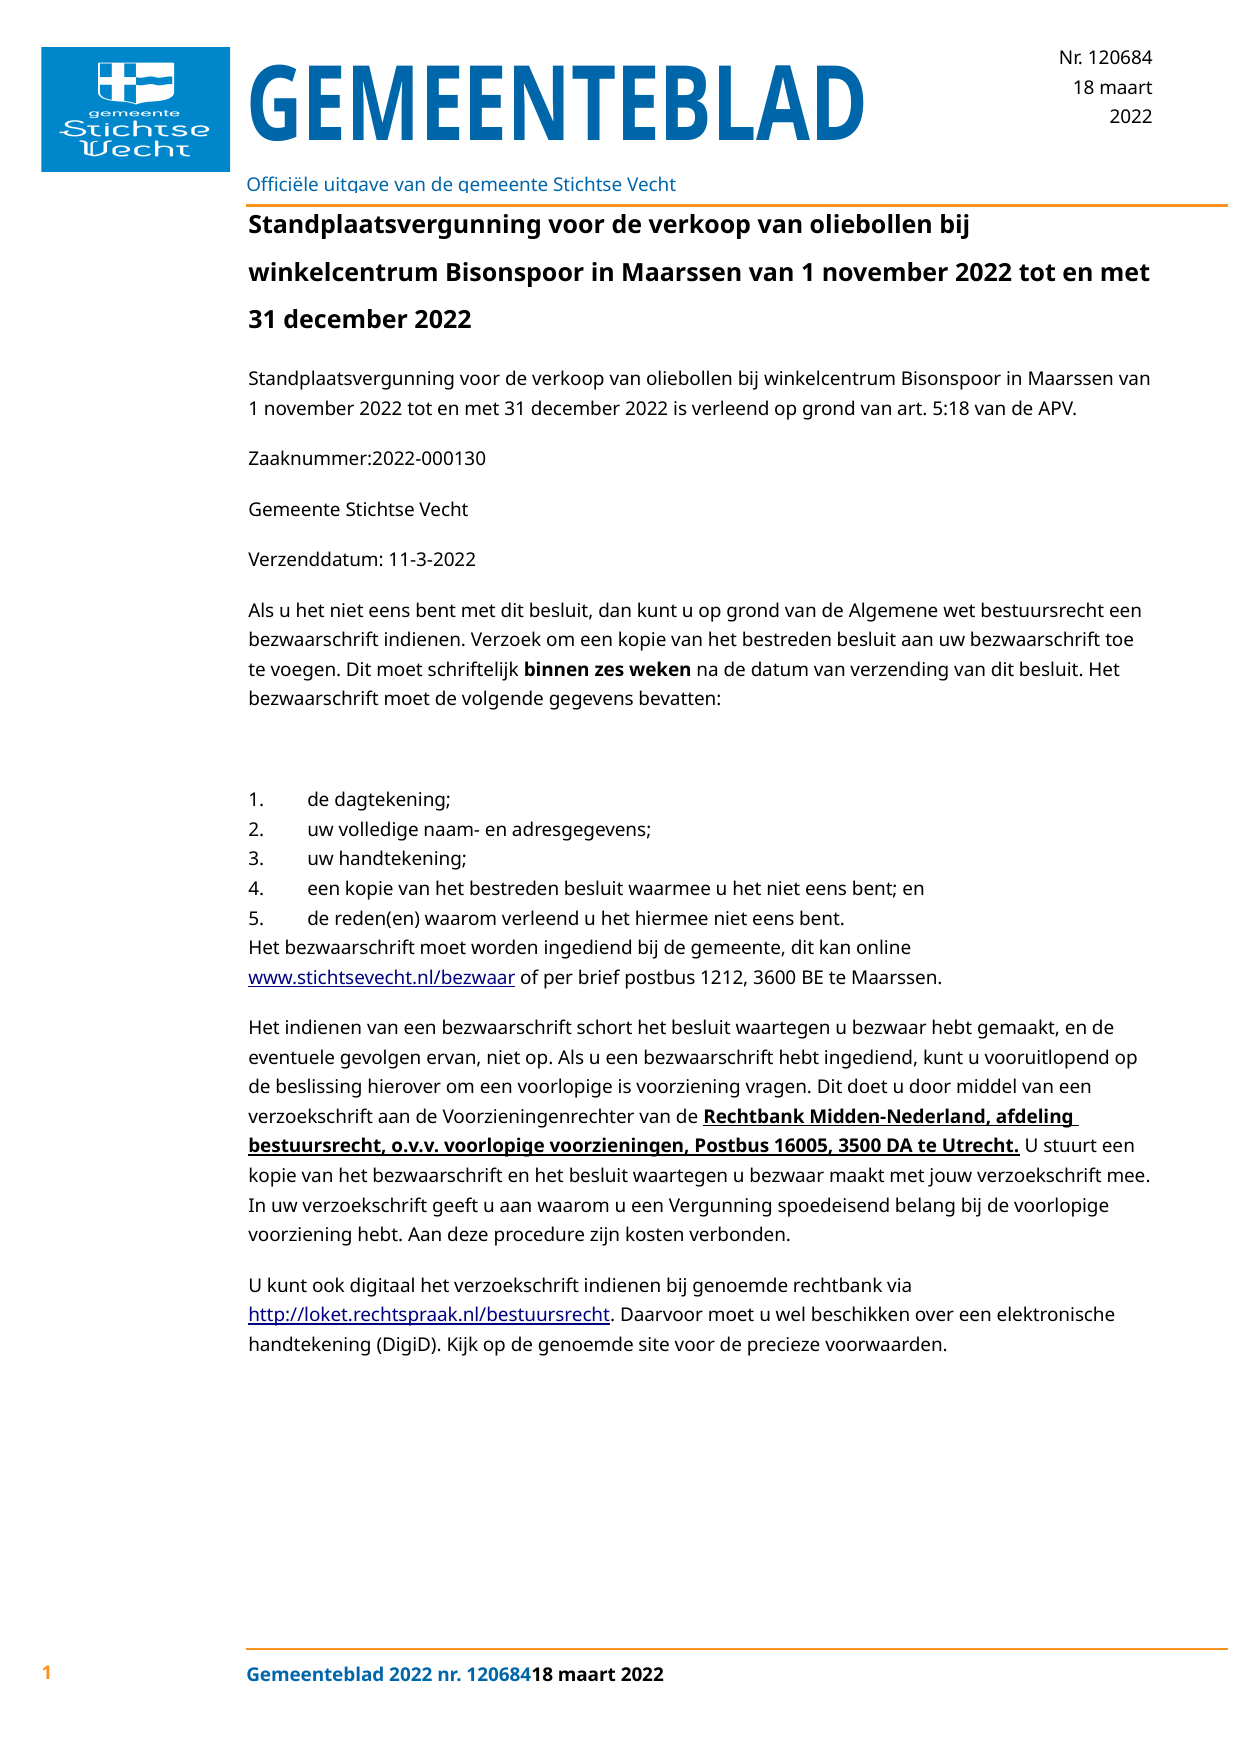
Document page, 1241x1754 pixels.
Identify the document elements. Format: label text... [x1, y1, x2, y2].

text Standplaatsvergunning voor de verkoop van oliebollen bij winkelcentrum Bisonspoor in Maarssen van 1 november 2022 tot en met 31 december 2022 [248, 207, 1152, 336]
text Het indienen van een bezwaarschrift schort het besluit waartegen u bezwaar hebt gemaakt, en de eventuele gevolgen ervan, niet op. Als u een bezwaarschrift hebt ingediend, kunt u vooruitlopend op de beslissing hierover om een voorlopige is voorziening vragen. Dit doet u door middel van een verzoekschrift aan de Voorzieningenrechter van de Rechtbank Midden-Nederland, afdeling bestuursrecht, o.v.v. voorlopige voorzieningen, Postbus 16005, 3500 DA te Utrecht. U stuurt een kopie van het bezwaarschrift en het besluit waartegen u bezwaar maakt met jouw verzoekschrift mee. In uw verzoekschrift geeft u aan waarom u een Vergunning spoedeisend belang bij de voorlopige voorziening hebt. Aan deze procedure zijn kosten verbonden. [248, 1014, 1152, 1247]
list uw handtekening; [248, 846, 1152, 871]
list de dagtekening; [248, 786, 1152, 812]
text Als u het niet eens bent met dit besluit, dan kunt u op grond van de Algemene wet bestuursrecht een bezwaarschrift indienen. Verzoek om een kopie van het bestreden besluit aan uw bezwaarschrift toe te voegen. Dit moet schriftelijk binnen zes weken na de datum van verzending van dit besluit. Het bezwaarschrift moet de volgende gegevens bevatten: [248, 597, 1152, 711]
list de reden(en) waarom verleend u het hiermee niet eens bent. [248, 905, 1152, 930]
text Gemeente Stichtse Vecht [248, 496, 1152, 522]
text Het bezwaarschrift moet worden ingediend bij de gemeente, dit kan online www.stichtsevecht.nl/bezwaar of per brief postbus 1212, 3600 BE te Maarssen. [248, 934, 1152, 989]
text Verzenddatum: 11-3-2022 [248, 546, 1152, 572]
text Zaaknummer:2022-000130 [248, 446, 1152, 471]
list een kopie van het bestreden besluit waarmee u het niet eens bent; en [248, 875, 1152, 901]
picture [99, 63, 135, 101]
picture [137, 63, 174, 103]
text U kunt ook digitaal het verzoekschrift indienen bij genoemde rechtbank via http://loket.rechtspraak.nl/bestuursrecht. Daarvoor moet u wel beschikken over een elektronische handtekening (DigiD). Kijk op de genoemde site voor de precieze voorwaarden. [248, 1272, 1152, 1357]
text Standplaatsvergunning voor de verkoop van oliebollen bij winkelcentrum Bisonspoor in Maarssen van 1 november 2022 tot en met 31 december 2022 is verleend op grond van art. 5:18 van de APV. [248, 366, 1152, 421]
list uw volledige naam- en adresgegevens; [248, 816, 1152, 842]
